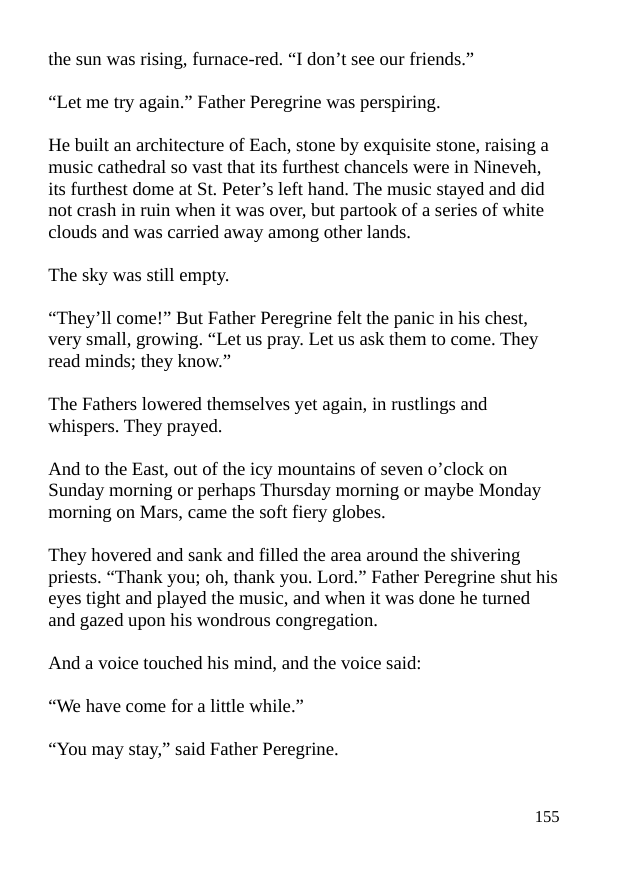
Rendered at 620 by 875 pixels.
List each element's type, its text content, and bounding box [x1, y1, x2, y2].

text the sun was rising, furnace-red. “I don’t see our friends.” “Let me try again.” Father Peregrine was perspiring. He built an architecture of Each, stone by exquisite stone, raising a music cathedral so vast that its furthest chancels were in Nineveh, its furthest dome at St. Peter’s left hand. The music stayed and did not crash in ruin when it was over, but partook of a series of white clouds and was carried away among other lands. The sky was still empty. “They’ll come!” But Father Peregrine felt the panic in his chest, very small, growing. “Let us pray. Let us ask them to come. They read minds; they know.” The Fathers lowered themselves yet again, in rustlings and whispers. They prayed. And to the East, out of the icy mountains of seven o’clock on Sunday morning or perhaps Thursday morning or maybe Monday morning on Mars, came the soft fiery globes. They hovered and sank and filled the area around the shivering priests. “Thank you; oh, thank you. Lord.” Father Peregrine shut his eyes tight and played the music, and when it was done he turned and gazed upon his wondrous congregation. And a voice touched his mind, and the voice said: “We have come for a little while.” “You may stay,” said Father Peregrine. [48, 48, 559, 781]
